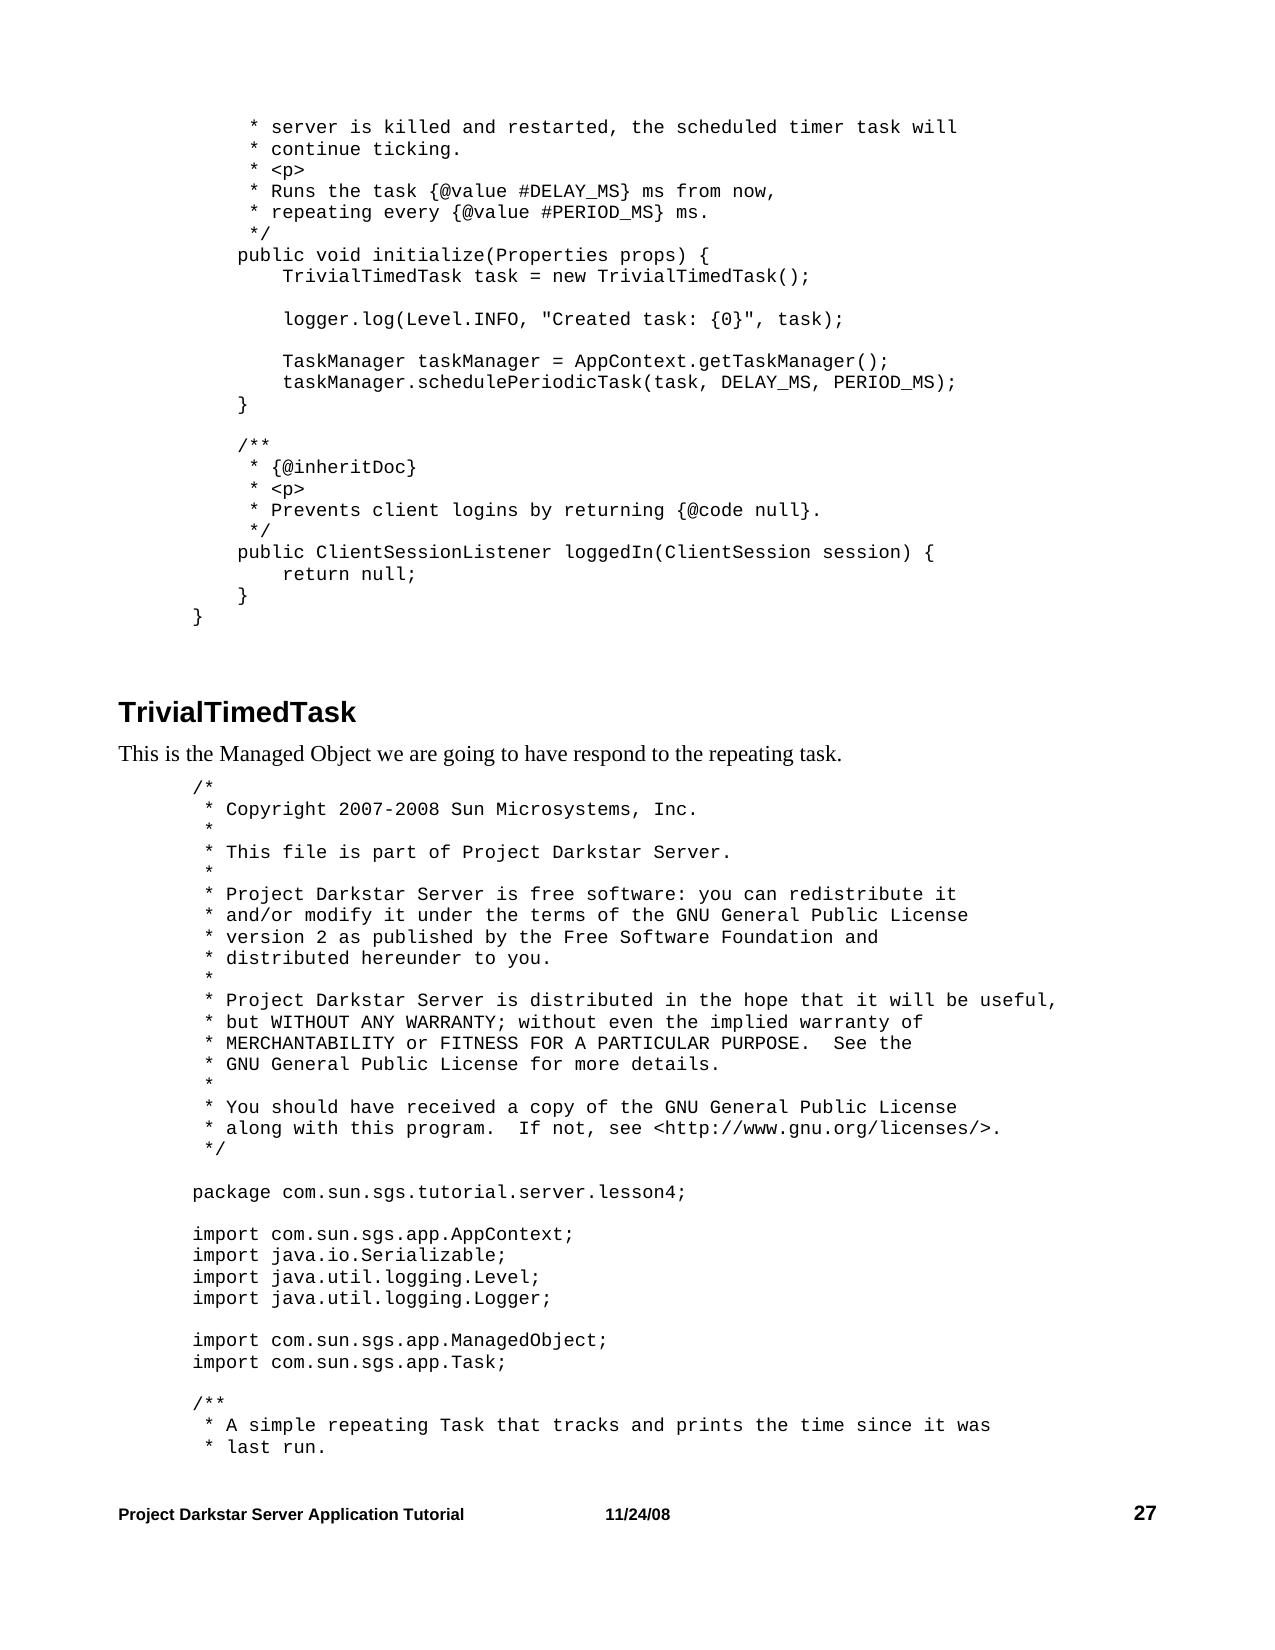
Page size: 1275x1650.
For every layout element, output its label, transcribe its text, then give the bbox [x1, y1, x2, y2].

text * Project Darkstar Server is distributed in the hope that it will be useful, [192, 991, 1098, 1012]
text * continue ticking. [192, 139, 1098, 161]
text * MERCHANTABILITY or FITNESS FOR A PARTICULAR PURPOSE. See the [192, 1034, 1098, 1055]
text * [192, 821, 1098, 842]
text * <p> [192, 479, 1098, 501]
text * You should have received a copy of the GNU General Public License [192, 1097, 1098, 1119]
text * repeating every {@value #PERIOD_MS} ms. [192, 203, 1098, 224]
text * along with this program. If not, see <http://www.gnu.org/licenses/>. [192, 1119, 1098, 1140]
text */ [192, 1140, 1098, 1161]
text logger.log(Level.INFO, "Created task: {0}", task); [192, 309, 1098, 331]
text * This file is part of Project Darkstar Server. [192, 842, 1098, 864]
text taskManager.schedulePeriodicTask(task, DELAY_MS, PERIOD_MS); [192, 373, 1098, 394]
text public ClientSessionListener loggedIn(ClientSession session) { [192, 543, 1098, 564]
text /** [192, 437, 1098, 458]
text * GNU General Public License for more details. [192, 1055, 1098, 1076]
text TrivialTimedTask task = new TrivialTimedTask(); [192, 267, 1098, 288]
text */ [192, 522, 1098, 543]
subtitle TrivialTimedTask [118, 696, 1157, 728]
text * Prevents client logins by returning {@code null}. [192, 501, 1098, 522]
text * Project Darkstar Server is free software: you can redistribute it [192, 885, 1098, 906]
text } [192, 607, 1098, 649]
text import com.sun.sgs.app.ManagedObject; [192, 1331, 1098, 1352]
text * [192, 970, 1098, 991]
text */ [192, 224, 1098, 246]
text /* [192, 779, 1098, 800]
text public void initialize(Properties props) { [192, 246, 1098, 267]
text * version 2 as published by the Free Software Foundation and [192, 927, 1098, 949]
text * server is killed and restarted, the scheduled timer task will [192, 118, 1098, 139]
text * [192, 864, 1098, 885]
text * distributed hereunder to you. [192, 949, 1098, 970]
text import com.sun.sgs.app.AppContext; [192, 1225, 1098, 1246]
text * <p> [192, 161, 1098, 182]
text * but WITHOUT ANY WARRANTY; without even the implied warranty of [192, 1012, 1098, 1034]
text } [192, 586, 1098, 607]
text TaskManager taskManager = AppContext.getTaskManager(); [192, 352, 1098, 373]
text import com.sun.sgs.app.Task; [192, 1352, 1098, 1374]
text * Copyright 2007-2008 Sun Microsystems, Inc. [192, 800, 1098, 821]
text package com.sun.sgs.tutorial.server.lesson4; [192, 1182, 1098, 1204]
text return null; [192, 564, 1098, 586]
text import java.io.Serializable; [192, 1246, 1098, 1267]
text * A simple repeating Task that tracks and prints the time since it was [192, 1416, 1098, 1437]
text * [192, 1076, 1098, 1097]
text import java.util.logging.Logger; [192, 1289, 1098, 1310]
text * last run. [192, 1437, 1098, 1459]
text * {@inheritDoc} [192, 458, 1098, 479]
text } [192, 394, 1098, 416]
text /** [192, 1395, 1098, 1416]
text * and/or modify it under the terms of the GNU General Public License [192, 906, 1098, 927]
text This is the Managed Object we are going to have respond to the repeating task. [118, 741, 1157, 766]
text * Runs the task {@value #DELAY_MS} ms from now, [192, 182, 1098, 203]
text import java.util.logging.Level; [192, 1267, 1098, 1289]
